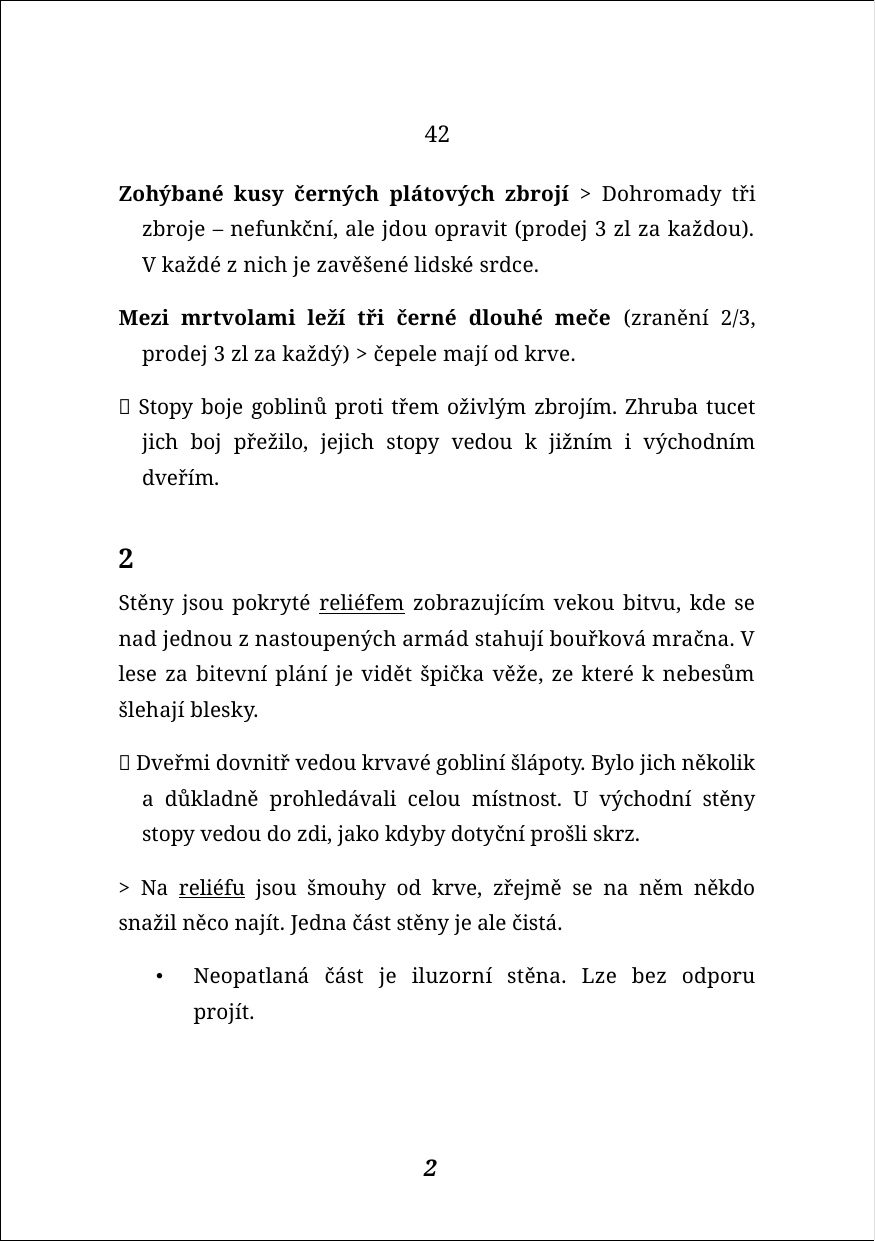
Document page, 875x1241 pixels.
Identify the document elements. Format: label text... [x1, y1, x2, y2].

list Neopatlaná část je iluzorní stěna. Lze bez odporu projít. [156, 961, 756, 1025]
text Stěny jsou pokryté reliéfem zobrazujícím vekou bitvu, kde se nad jednou z nastoupených armád stahují bouřková mračna. V lese za bitevní plání je vidět špička věže, ze které k nebesům šlehají blesky. [118, 588, 756, 723]
text Zohýbané kusy černých plátových zbrojí > Dohromady tři zbroje – nefunkční, ale jdou opravit (prodej 3 zl za každou). V každé z nich je zavěšené lidské srdce. [118, 179, 756, 278]
subtitle 2 [118, 540, 756, 577]
text 👣 Dveřmi dovnitř vedou krvavé gobliní šlápoty. Bylo jich několik a důkladně prohledávali celou místnost. U východní stěny stopy vedou do zdi, jako kdyby dotyční prošli skrz. [118, 748, 756, 848]
text > Na reliéfu jsou šmouhy od krve, zřejmě se na něm někdo snažil něco najít. Jedna část stěny je ale čistá. [118, 873, 756, 937]
text Mezi mrtvolami leží tři černé dlouhé meče (zranění 2/3, prodej 3 zl za každý) > čepele mají od krve. [118, 303, 756, 367]
text 👣 Stopy boje goblinů proti třem oživlým zbrojím. Zhruba tucet jich boj přežilo, jejich stopy vedou k jižním i východním dveřím. [118, 392, 756, 491]
